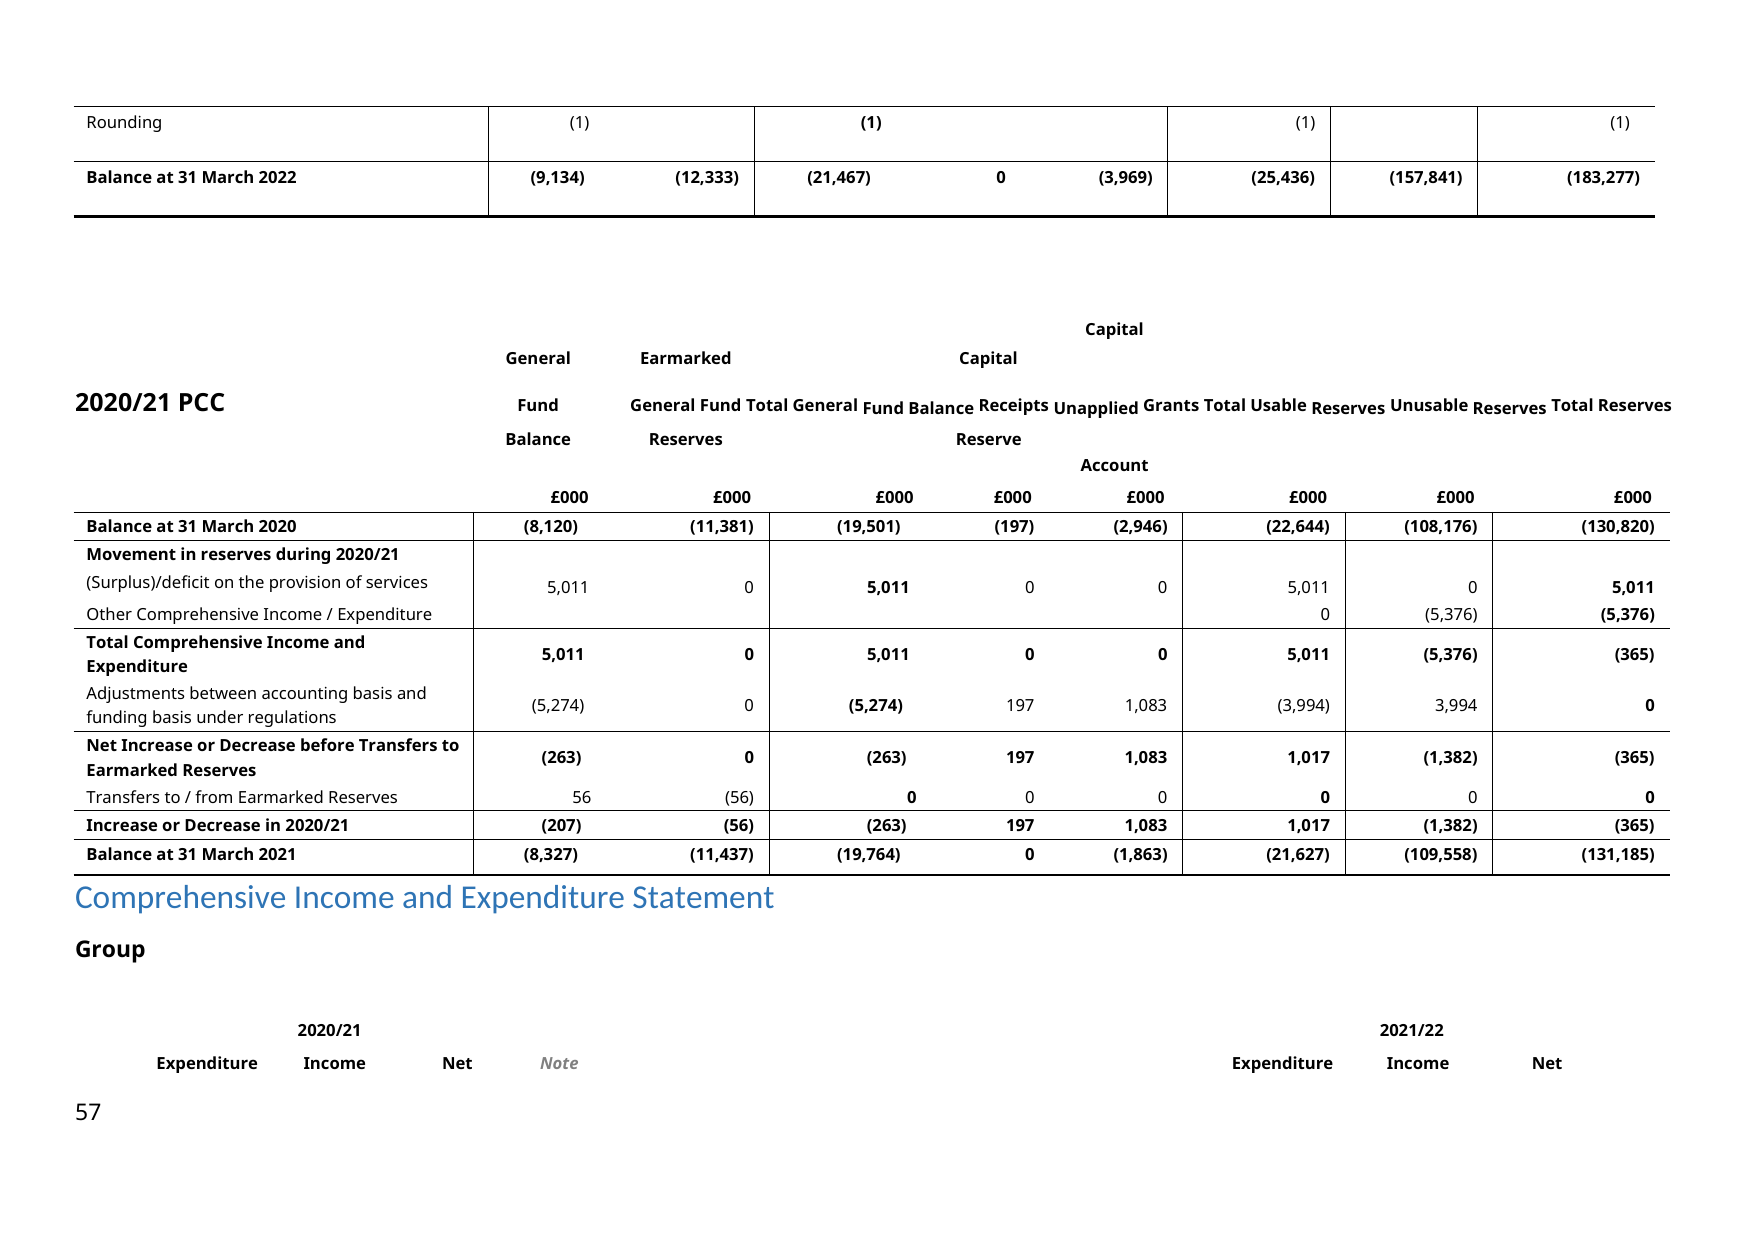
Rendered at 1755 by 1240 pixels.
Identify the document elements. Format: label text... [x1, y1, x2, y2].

table_cell Movement in reserves during 2020/21 (Surplus)/deficit on the provision of services [74, 541, 473, 600]
table_cell (19,764) [770, 840, 951, 874]
table_cell Adjustments between accounting basis and funding basis under regulations [74, 680, 473, 731]
table_cell (5,376) [1493, 600, 1670, 627]
table_cell (1) [1478, 107, 1655, 161]
table_cell (1) [755, 107, 921, 161]
table_cell 0 [618, 629, 769, 680]
table_cell (3,969) [1047, 162, 1167, 215]
table_header Balance at 31 March 2020 [74, 513, 473, 540]
table_cell (56) [618, 783, 769, 810]
table_cell (21,627) [1183, 840, 1345, 874]
table_cell 0 [951, 162, 1047, 215]
table_cell (3,994) [1183, 680, 1345, 731]
table_cell (11,437) [618, 840, 769, 874]
subtitle Group [75, 933, 1586, 964]
table_cell 197 [951, 732, 1047, 783]
table_cell 56 [474, 783, 618, 810]
table_cell 5,011 [770, 629, 951, 680]
table_header (11,381) [618, 513, 769, 540]
table_cell 0 [1346, 783, 1492, 810]
table_cell Total Comprehensive Income and Expenditure [74, 629, 473, 680]
table_cell (365) [1493, 629, 1670, 680]
table_cell 0 [618, 541, 769, 600]
table_cell [1047, 600, 1182, 627]
table_cell 0 [618, 680, 769, 731]
table_cell (263) [770, 811, 951, 839]
table_header (130,820) [1493, 513, 1670, 540]
table_cell (12,333) [618, 162, 754, 215]
table_cell [618, 107, 754, 161]
table_cell [1331, 107, 1477, 161]
text Balance Reserves Reserve [75, 423, 1680, 451]
table_cell (365) [1493, 732, 1670, 783]
table_cell [951, 107, 1047, 161]
table_cell (5,376) [1346, 600, 1492, 627]
subtitle Comprehensive Income and Expenditure Statement [75, 876, 1680, 916]
table_cell Rounding [74, 107, 488, 161]
table_cell Net Increase or Decrease before Transfers to Earmarked Reserves [74, 732, 473, 783]
table_cell 3,994 [1346, 680, 1492, 731]
table_cell 0 [951, 541, 1047, 600]
text Capital [553, 318, 1680, 341]
table_cell 0 [618, 732, 769, 783]
table_cell (21,467) [755, 162, 921, 215]
table_cell (25,436) [1168, 162, 1330, 215]
table_cell 5,011 [1183, 541, 1345, 600]
table_cell 5,011 [1493, 541, 1670, 600]
table_cell 1,083 [1047, 811, 1182, 839]
table_cell 0 [1493, 680, 1670, 731]
table_cell (207) [474, 811, 618, 839]
table_cell Transfers to / from Earmarked Reserves [74, 783, 473, 810]
table_cell 0 [1183, 600, 1345, 627]
table_cell 5,011 [770, 541, 951, 600]
table_cell (1,382) [1346, 732, 1492, 783]
table_cell 5,011 [1183, 629, 1345, 680]
table_cell (1) [1168, 107, 1330, 161]
table_cell (1,382) [1346, 811, 1492, 839]
table_cell (263) [770, 732, 951, 783]
table_cell (1,863) [1047, 840, 1182, 874]
table_cell (131,185) [1493, 840, 1670, 874]
table_cell [921, 107, 951, 161]
table_cell [618, 600, 769, 627]
text Account [553, 453, 1680, 476]
table_cell 197 [951, 680, 1047, 731]
table_cell [1047, 107, 1167, 161]
table_cell (183,277) [1478, 162, 1655, 215]
table_cell (263) [474, 732, 618, 783]
table_cell 1,017 [1183, 732, 1345, 783]
table_header (197) [951, 513, 1047, 540]
table_cell (8,327) [474, 840, 618, 874]
text Expenditure Income Net Note Expenditure Income Net [75, 1047, 1680, 1075]
text 2020/21 2021/22 [75, 1006, 1680, 1044]
table_cell 0 [951, 629, 1047, 680]
text 2020/21 PCC Fund General Fund Total General Fund Balance Receipts Unapplied Grants Total Usable Reserves Unusable Reserves Total Reserves [75, 384, 1680, 419]
table_header (2,946) [1047, 513, 1182, 540]
table_cell Increase or Decrease in 2020/21 [74, 811, 473, 839]
table_cell 1,017 [1183, 811, 1345, 839]
table_cell 1,083 [1047, 732, 1182, 783]
table_cell 0 [1047, 783, 1182, 810]
table_cell [770, 600, 951, 627]
table_cell (1) [489, 107, 618, 161]
table_cell 197 [951, 811, 1047, 839]
table_cell 5,011 [474, 629, 618, 680]
text £000 £000 £000 £000 £000 £000 £000 £000 [75, 482, 1680, 509]
table_cell 0 [1047, 629, 1182, 680]
table_cell 0 [1183, 783, 1345, 810]
table_cell 0 [1346, 541, 1492, 600]
table_cell (5,274) [474, 680, 618, 731]
table_header (19,501) [770, 513, 951, 540]
table_cell 0 [1047, 541, 1182, 600]
table_header (22,644) [1183, 513, 1345, 540]
table_cell 0 [1493, 783, 1670, 810]
table_cell (109,558) [1346, 840, 1492, 874]
table_header (8,120) [474, 513, 618, 540]
table_cell [951, 600, 1047, 627]
table_cell 5,011 [474, 541, 618, 600]
table_cell Balance at 31 March 2022 [74, 162, 488, 215]
table_cell Other Comprehensive Income / Expenditure [74, 600, 473, 627]
table_cell (365) [1493, 811, 1670, 839]
table_cell [474, 600, 618, 627]
table_cell 1,083 [1047, 680, 1182, 731]
table_cell [921, 162, 951, 215]
table_cell (5,376) [1346, 629, 1492, 680]
text General Earmarked Capital [75, 342, 1680, 370]
table_cell 0 [951, 783, 1047, 810]
table_cell (56) [618, 811, 769, 839]
table_cell Balance at 31 March 2021 [74, 840, 473, 874]
table_cell (157,841) [1331, 162, 1477, 215]
table_cell (9,134) [489, 162, 618, 215]
table_header (108,176) [1346, 513, 1492, 540]
table_cell 0 [951, 840, 1047, 874]
table_cell 0 [770, 783, 951, 810]
table_cell (5,274) [770, 680, 951, 731]
